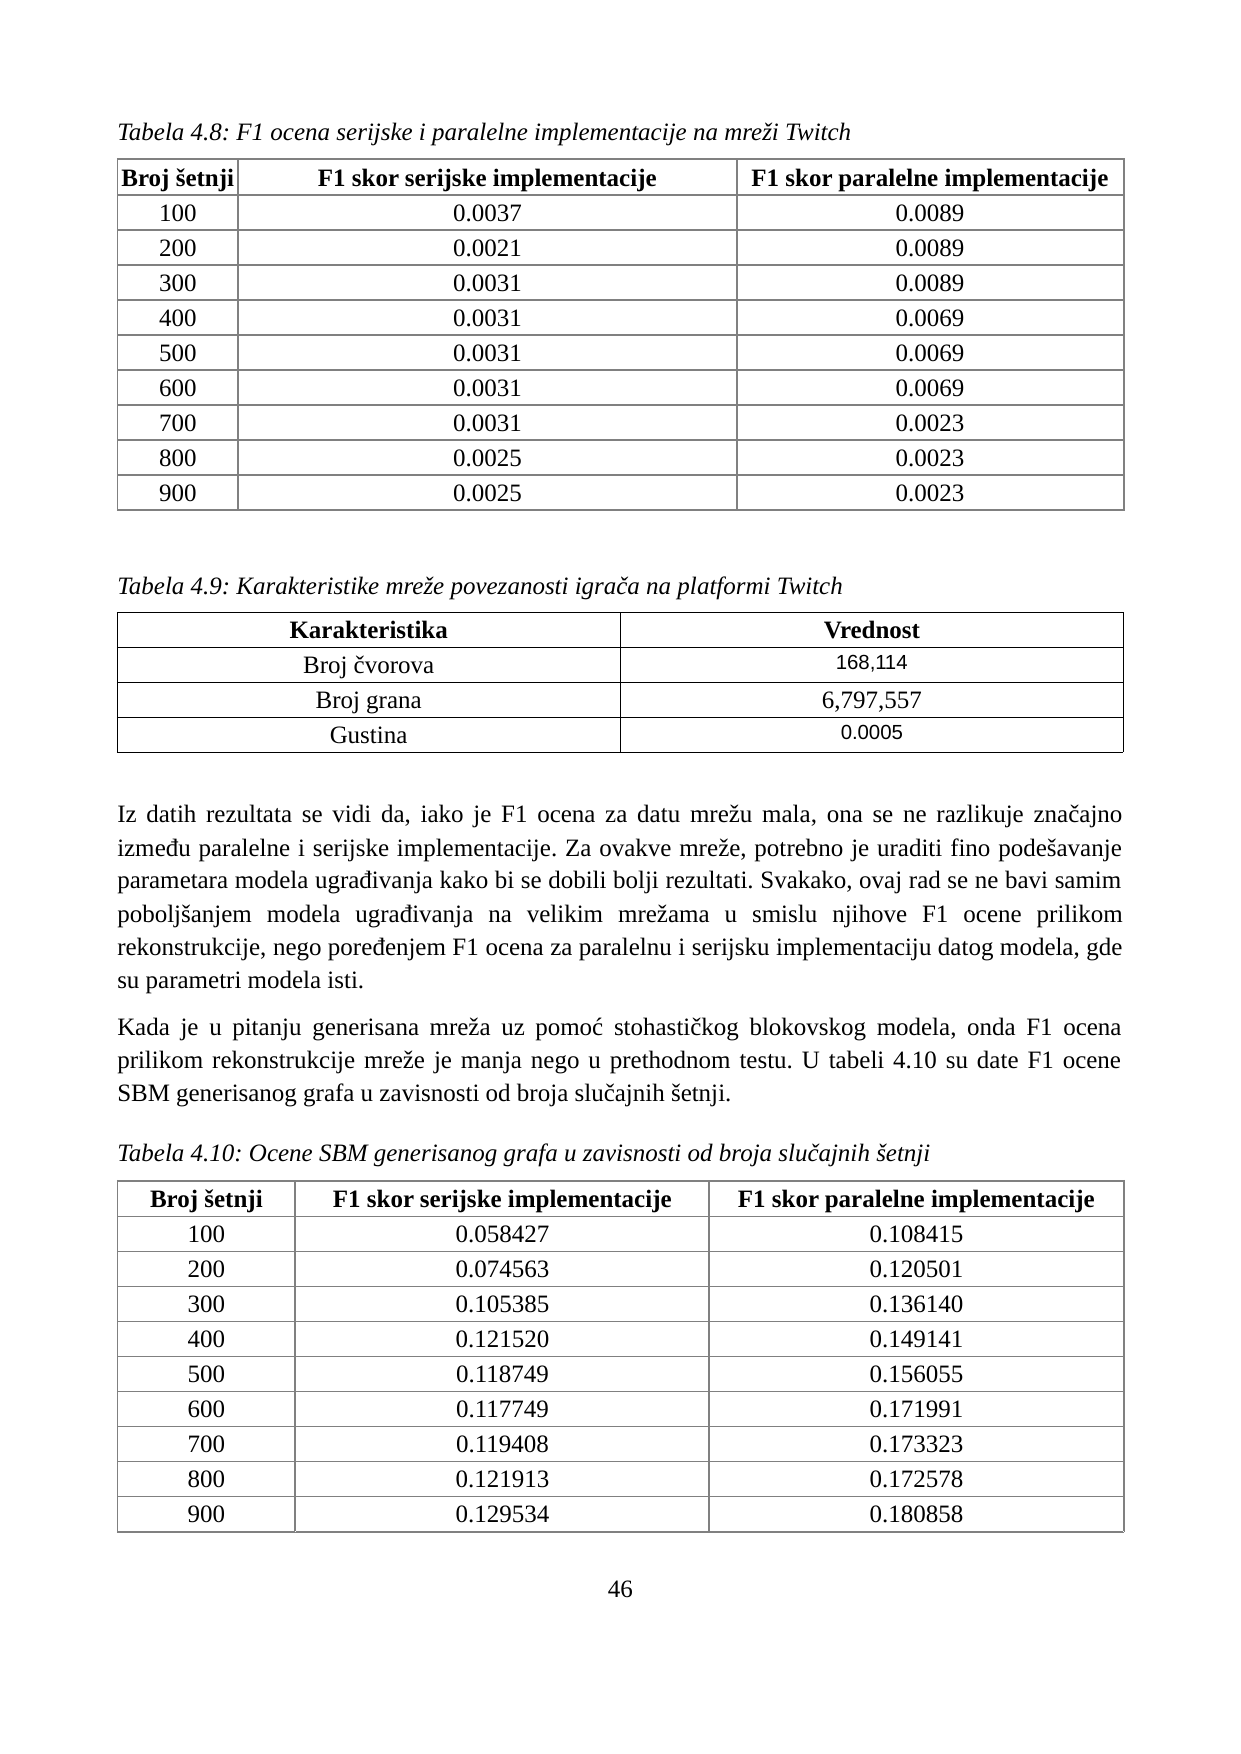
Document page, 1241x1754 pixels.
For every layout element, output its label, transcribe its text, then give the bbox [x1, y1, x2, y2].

table_cell 0.0069 [738, 336, 1123, 369]
table_cell 0.0089 [738, 196, 1123, 229]
table_header Karakteristika [118, 613, 620, 647]
table_header Broj šetnji [118, 160, 237, 194]
table_cell 0.129534 [296, 1497, 708, 1531]
table_cell 400 [118, 1322, 294, 1356]
table_cell 0.171991 [710, 1392, 1123, 1426]
table_cell 200 [118, 231, 237, 264]
table_header F1 skor serijske implementacije [239, 160, 736, 194]
table_cell 0.172578 [710, 1462, 1123, 1496]
table_cell 0.0021 [239, 231, 736, 264]
table_cell 0.0005 [621, 718, 1123, 752]
table_header F1 skor serijske implementacije [296, 1182, 708, 1216]
text Tabela 4.10: Ocene SBM generisanog grafa u zavisnosti od broja slučajnih šetnji [117, 1138, 1123, 1167]
table_cell 600 [118, 371, 237, 404]
table_cell 0.0037 [239, 196, 736, 229]
table_cell 0.0089 [738, 266, 1123, 299]
table_cell 0.149141 [710, 1322, 1123, 1356]
text Iz datih rezultata se vidi da, iako je F1 ocena za datu mrežu mala, ona se ne razlikuje značajno između paralelne i serijske implementacije. Za ovakve mreže, potrebno je uraditi fino podešavanje parametara modela ugrađivanja kako bi se dobili bolji rezultati. Svakako, ovaj rad se ne bavi samim poboljšanjem modela ugrađivanja na velikim mrežama u smislu njihove F1 ocene prilikom rekonstrukcije, nego poređenjem F1 ocena za paralelnu i serijsku implementaciju datog modela, gde su parametri modela isti. [117, 799, 1123, 993]
table_cell 200 [118, 1252, 294, 1286]
table_cell 0.118749 [296, 1357, 708, 1391]
table_cell 0.173323 [710, 1427, 1123, 1461]
table_cell 0.121520 [296, 1322, 708, 1356]
table_cell 0.0023 [738, 476, 1123, 509]
table_cell 0.0025 [239, 476, 736, 509]
table_cell 0.180858 [710, 1497, 1123, 1531]
table_cell 0.074563 [296, 1252, 708, 1286]
table_header F1 skor paralelne implementacije [738, 160, 1123, 194]
table_cell 0.0031 [239, 336, 736, 369]
table_cell 100 [118, 1217, 294, 1251]
table_cell 0.117749 [296, 1392, 708, 1426]
table_cell 0.0069 [738, 371, 1123, 404]
table_cell Broj grana [118, 683, 620, 717]
text Tabela 4.9: Karakteristike mreže povezanosti igrača na platformi Twitch [117, 571, 1123, 600]
table_cell 0.0031 [239, 266, 736, 299]
table_cell 700 [118, 406, 237, 439]
table_header Broj šetnji [118, 1182, 294, 1216]
table_cell 0.119408 [296, 1427, 708, 1461]
table_cell 0.0031 [239, 371, 736, 404]
table_cell 900 [118, 476, 237, 509]
table_cell 168,114 [621, 648, 1123, 682]
table_cell 100 [118, 196, 237, 229]
table_cell 800 [118, 441, 237, 474]
table_cell 300 [118, 1287, 294, 1321]
table_cell 0.156055 [710, 1357, 1123, 1391]
table_cell 0.108415 [710, 1217, 1123, 1251]
table_cell 600 [118, 1392, 294, 1426]
table_cell 0.058427 [296, 1217, 708, 1251]
table_cell 0.0023 [738, 406, 1123, 439]
table_cell 0.0089 [738, 231, 1123, 264]
table_cell Gustina [118, 718, 620, 752]
table_cell 500 [118, 336, 237, 369]
table_cell 0.0031 [239, 406, 736, 439]
table_header F1 skor paralelne implementacije [710, 1182, 1123, 1216]
text Tabela 4.8: F1 ocena serijske i paralelne implementacije na mreži Twitch [117, 117, 1123, 146]
table_cell 900 [118, 1497, 294, 1531]
text Kada je u pitanju generisana mreža uz pomoć stohastičkog blokovskog modela, onda F1 ocena prilikom rekonstrukcije mreže je manja nego u prethodnom testu. U tabeli 4.10 su date F1 ocene SBM generisanog grafa u zavisnosti od broja slučajnih šetnji. [117, 1012, 1123, 1107]
table_cell 0.136140 [710, 1287, 1123, 1321]
table_cell 700 [118, 1427, 294, 1461]
table_cell 400 [118, 301, 237, 334]
table_cell 0.0031 [239, 301, 736, 334]
table_cell 6,797,557 [621, 683, 1123, 717]
table_cell 0.0025 [239, 441, 736, 474]
table_cell 0.105385 [296, 1287, 708, 1321]
table_cell 500 [118, 1357, 294, 1391]
table_cell Broj čvorova [118, 648, 620, 682]
table_cell 0.120501 [710, 1252, 1123, 1286]
table_header Vrednost [621, 613, 1123, 647]
table_cell 300 [118, 266, 237, 299]
table_cell 0.0023 [738, 441, 1123, 474]
table_cell 0.121913 [296, 1462, 708, 1496]
table_cell 0.0069 [738, 301, 1123, 334]
table_cell 800 [118, 1462, 294, 1496]
